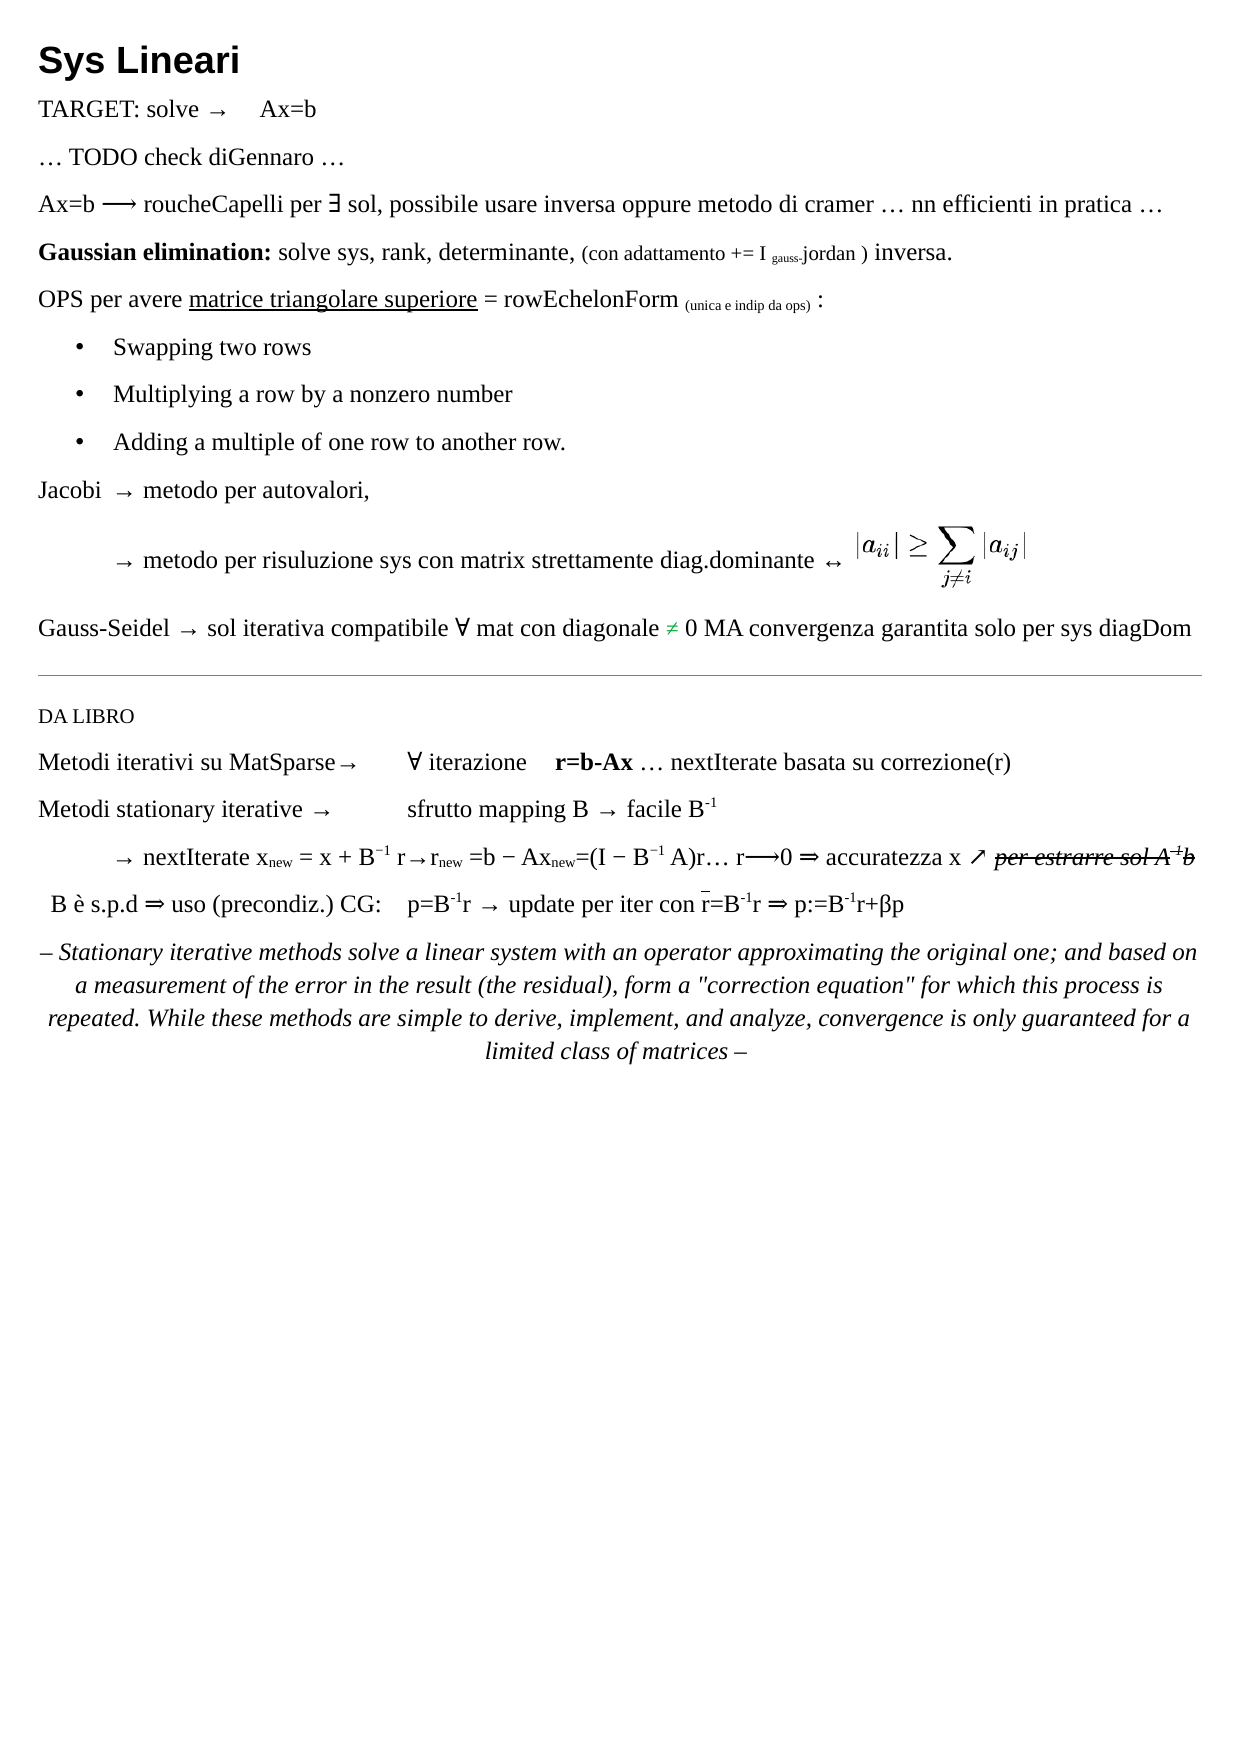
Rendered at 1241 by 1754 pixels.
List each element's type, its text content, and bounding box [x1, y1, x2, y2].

list Adding a multiple of one row to another row. [75, 427, 1202, 456]
text Jacobi → metodo per autovalori, [38, 475, 1202, 503]
text Ax=b ⟶ roucheCapelli per ∃ sol, possibile usare inversa oppure metodo di cramer … nn efficienti in pratica … [38, 189, 1202, 218]
text → nextIterate xnew = x + B−1 r→rnew =b − Axnew=(I − B−1 A)r… r⟶0 ⇒ accuratezza x ↗ per estrarre sol A-1b [38, 842, 1202, 871]
text DA LIBRO [38, 704, 1202, 728]
text B è s.p.d ⇒ uso (precondiz.) CG: p=B-1r → update per iter con r=B-1r ⇒ p:=B-1r+βp [38, 889, 1202, 918]
text Gauss-Seidel → sol iterativa compatibile ∀ mat con diagonale ≠ 0 MA convergenza garantita solo per sys diagDom [38, 613, 1202, 641]
text Metodi iterativi su MatSparse→ ∀ iterazione r=b-Ax … nextIterate basata su correzione(r) [38, 747, 1202, 775]
text … TODO check diGennaro … [38, 142, 1202, 170]
text Metodi stationary iterative → sfrutto mapping B → facile B-1 [38, 794, 1202, 823]
text TARGET: solve → Ax=b [38, 94, 1202, 123]
picture [852, 522, 1037, 594]
text → metodo per risuluzione sys con matrix strettamente diag.dominante ↔ [38, 522, 852, 594]
list Multiplying a row by a nonzero number [75, 379, 1202, 408]
text – Stationary iterative methods solve a linear system with an operator approximating the original one; and based on a measurement of the error in the result (the residual), form a "correction equation" for which this process is repeated. While these methods are simple to derive, implement, and analyze, convergence is only guaranteed for a limited class of matrices – [38, 937, 1202, 1065]
text OPS per avere matrice triangolare superiore = rowEchelonForm (unica e indip da ops) : [38, 284, 1202, 313]
text [1037, 522, 1202, 594]
subtitle Sys Lineari [38, 38, 1202, 81]
list Swapping two rows [75, 332, 1202, 361]
text Gaussian elimination: solve sys, rank, determinante, (con adattamento += I gauss-jordan ) inversa. [38, 237, 1202, 266]
